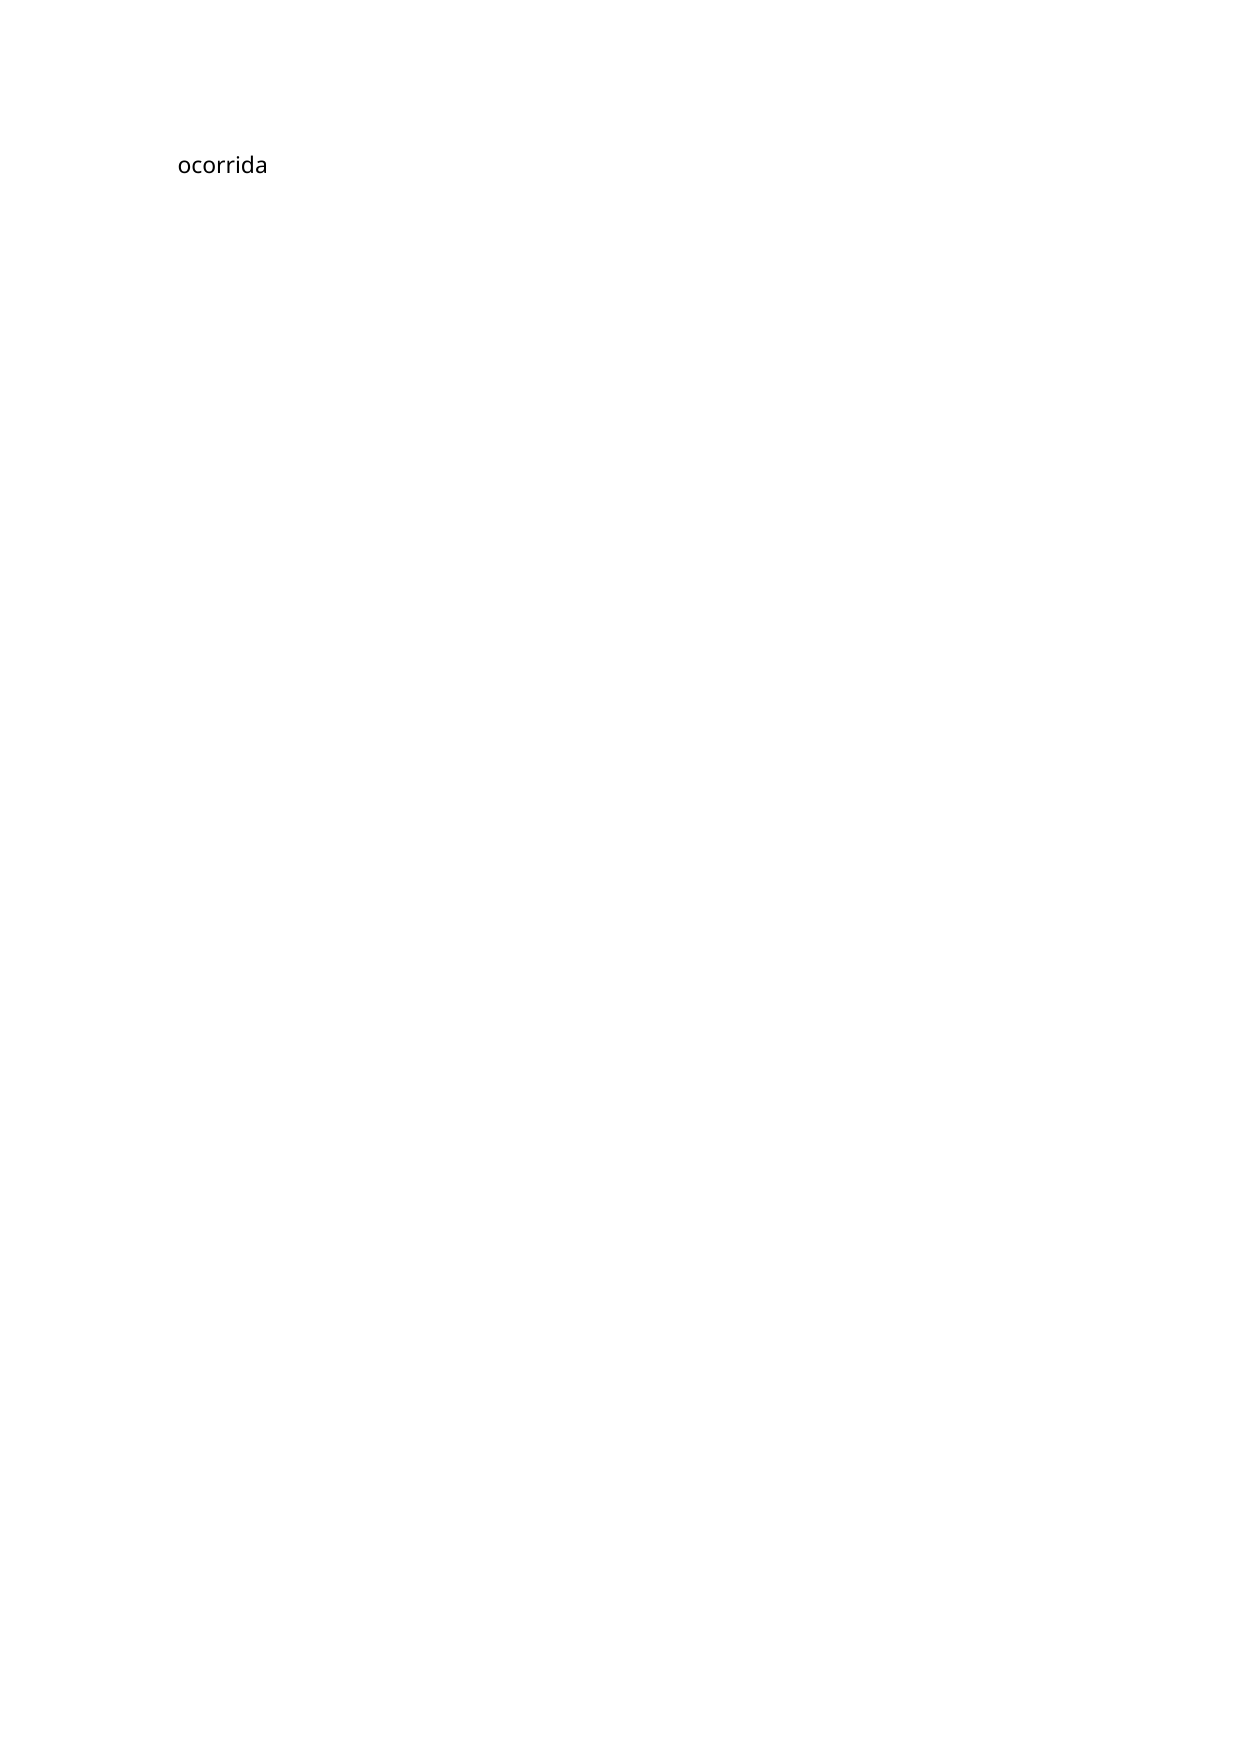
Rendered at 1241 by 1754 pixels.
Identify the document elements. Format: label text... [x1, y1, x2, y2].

text ocorrida [177, 149, 1063, 181]
